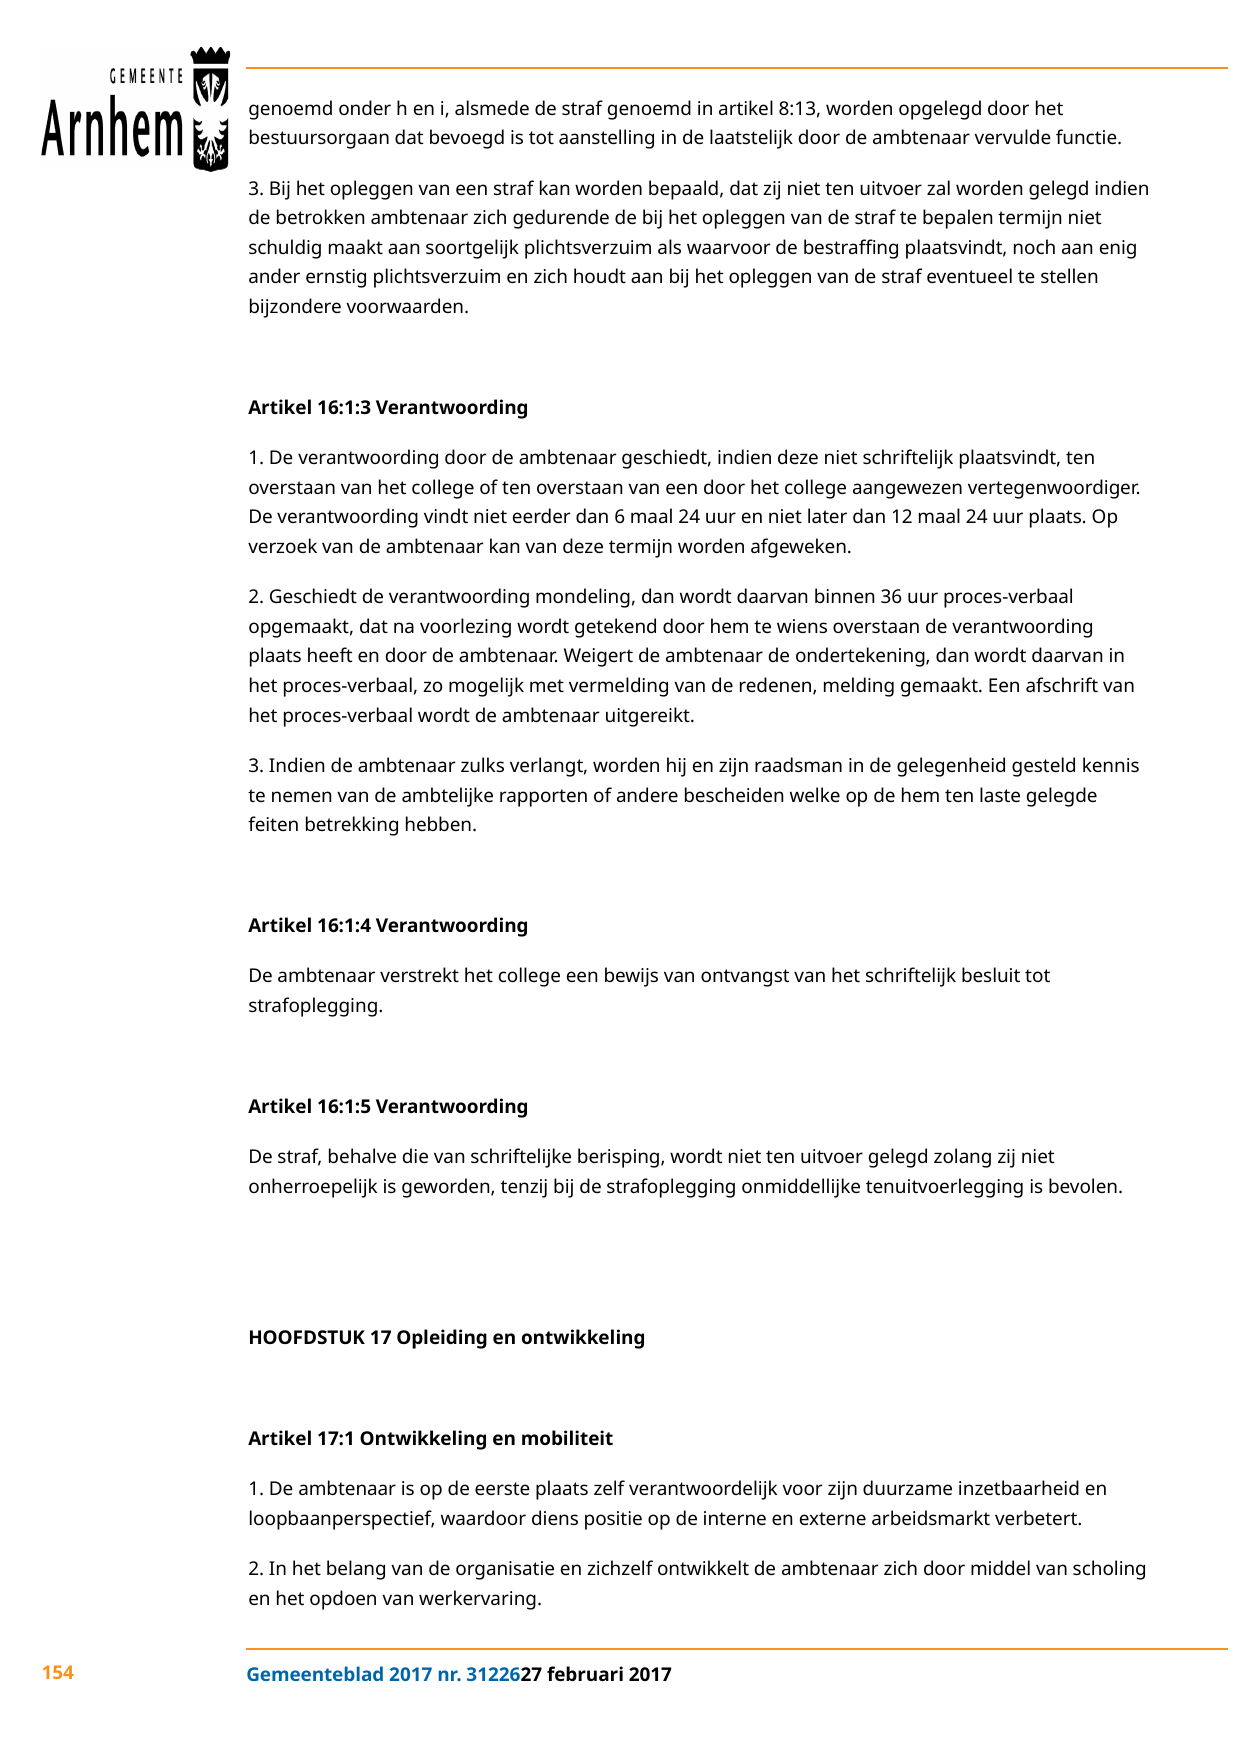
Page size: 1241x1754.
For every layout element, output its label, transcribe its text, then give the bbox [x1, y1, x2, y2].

text 1. De ambtenaar is op de eerste plaats zelf verantwoordelijk voor zijn duurzame inzetbaarheid en loopbaanperspectief, waardoor diens positie op de interne en externe arbeidsmarkt verbetert. [248, 1476, 1152, 1531]
text De straf, behalve die van schriftelijke berisping, wordt niet ten uitvoer gelegd zolang zij niet onherroepelijk is geworden, tenzij bij de strafoplegging onmiddellijke tenuitvoerlegging is bevolen. [248, 1143, 1152, 1199]
text Artikel 16:1:3 Verantwoording [248, 394, 1152, 420]
text De ambtenaar verstrekt het college een bewijs van ontvangst van het schriftelijk besluit tot strafoplegging. [248, 963, 1152, 1018]
text HOOFDSTUK 17 Opleiding en ontwikkeling [248, 1324, 1152, 1350]
text 3. Indien de ambtenaar zulks verlangt, worden hij en zijn raadsman in de gelegenheid gesteld kennis te nemen van de ambtelijke rapporten of andere bescheiden welke op de hem ten laste gelegde feiten betrekking hebben. [248, 752, 1152, 837]
text 2. Geschiedt de verantwoording mondeling, dan wordt daarvan binnen 36 uur proces-verbaal opgemaakt, dat na voorlezing wordt getekend door hem te wiens overstaan de verantwoording plaats heeft en door de ambtenaar. Weigert de ambtenaar de ondertekening, dan wordt daarvan in het proces-verbaal, zo mogelijk met vermelding van de redenen, melding gemaakt. Een afschrift van het proces-verbaal wordt de ambtenaar uitgereikt. [248, 583, 1152, 728]
text Artikel 16:1:4 Verantwoording [248, 912, 1152, 938]
text Artikel 17:1 Ontwikkeling en mobiliteit [248, 1425, 1152, 1451]
text 2. In het belang van de organisatie en zichzelf ontwikkelt de ambtenaar zich door middel van scholing en het opdoen van werkervaring. [248, 1556, 1152, 1611]
picture [41, 47, 231, 172]
text genoemd onder h en i, alsmede de straf genoemd in artikel 8:13, worden opgelegd door het bestuursorgaan dat bevoegd is tot aanstelling in de laatstelijk door de ambtenaar vervulde functie. [248, 95, 1152, 150]
text 3. Bij het opleggen van een straf kan worden bepaald, dat zij niet ten uitvoer zal worden gelegd indien de betrokken ambtenaar zich gedurende de bij het opleggen van de straf te bepalen termijn niet schuldig maakt aan soortgelijk plichtsverzuim als waarvoor de bestraffing plaatsvindt, noch aan enig ander ernstig plichtsverzuim en zich houdt aan bij het opleggen van de straf eventueel te stellen bijzondere voorwaarden. [248, 175, 1152, 319]
text Artikel 16:1:5 Verantwoording [248, 1093, 1152, 1119]
text 1. De verantwoording door de ambtenaar geschiedt, indien deze niet schriftelijk plaatsvindt, ten overstaan van het college of ten overstaan van een door het college aangewezen vertegenwoordiger. De verantwoording vindt niet eerder dan 6 maal 24 uur en niet later dan 12 maal 24 uur plaats. Op verzoek van de ambtenaar kan van deze termijn worden afgeweken. [248, 444, 1152, 559]
